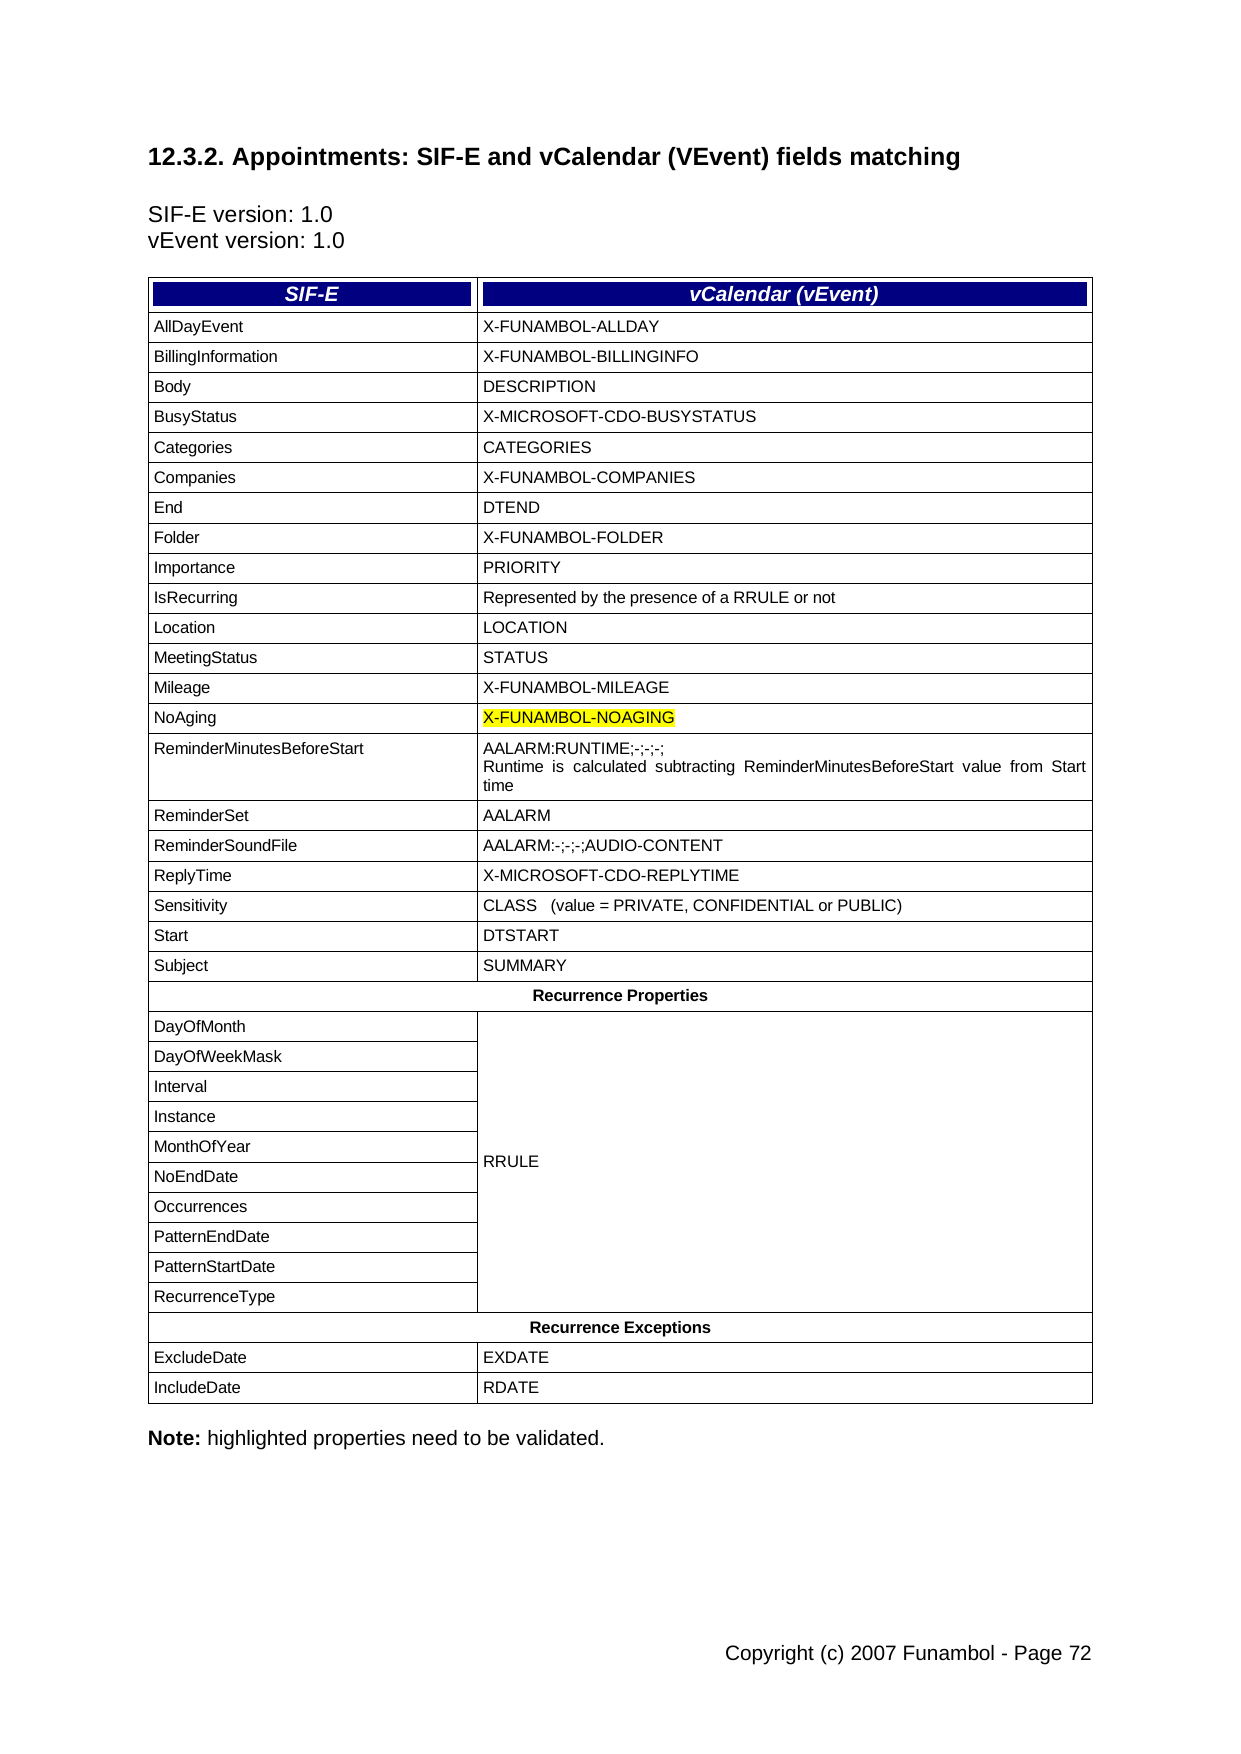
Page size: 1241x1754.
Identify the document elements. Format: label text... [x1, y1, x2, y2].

table_cell Importance [149, 554, 477, 583]
table_cell CLASS (value = PRIVATE, CONFIDENTIAL or PUBLIC) [478, 892, 1092, 921]
table_cell Interval [149, 1072, 477, 1101]
table_cell EXDATE [478, 1343, 1092, 1372]
table_cell Occurrences [149, 1193, 477, 1222]
table_cell BillingInformation [149, 343, 477, 372]
table_cell IsRecurring [149, 584, 477, 613]
table_cell PatternStartDate [149, 1253, 477, 1282]
table_cell AALARM:RUNTIME;-;-;-; Runtime is calculated subtracting ReminderMinutesBeforeStart value from Start time [478, 734, 1092, 800]
table_cell X-FUNAMBOL-MILEAGE [478, 674, 1092, 703]
table_cell DESCRIPTION [478, 373, 1092, 402]
table_cell Companies [149, 463, 477, 492]
table_cell CATEGORIES [478, 433, 1092, 462]
table_cell AllDayEvent [149, 313, 477, 342]
table_cell X-MICROSOFT-CDO-BUSYSTATUS [478, 403, 1092, 432]
table_cell ReminderSoundFile [149, 831, 477, 861]
table_cell BusyStatus [149, 403, 477, 432]
table_cell NoEndDate [149, 1163, 477, 1192]
table_cell X-FUNAMBOL-BILLINGINFO [478, 343, 1092, 372]
table_cell RecurrenceType [149, 1283, 477, 1312]
table_cell ExcludeDate [149, 1343, 477, 1372]
table_cell Mileage [149, 674, 477, 703]
table_cell AALARM [478, 801, 1092, 830]
table_cell RRULE [478, 1012, 1092, 1312]
text Note: highlighted properties need to be validated. [148, 1426, 1093, 1450]
table_cell MonthOfYear [149, 1132, 477, 1162]
table_cell Start [149, 922, 477, 951]
text SIF-E version: 1.0 [148, 201, 1093, 227]
table_cell Categories [149, 433, 477, 462]
table_cell ReplyTime [149, 862, 477, 891]
table_cell SUMMARY [478, 952, 1092, 981]
table_cell Folder [149, 524, 477, 553]
table_header vCalendar (vEvent) [478, 278, 1092, 312]
table_cell Instance [149, 1102, 477, 1131]
table_cell MeetingStatus [149, 644, 477, 673]
table_cell ReminderSet [149, 801, 477, 830]
table_header DayOfMonth [149, 1012, 477, 1041]
table_cell X-FUNAMBOL-COMPANIES [478, 463, 1092, 492]
table_cell Subject [149, 952, 477, 981]
table_cell ReminderMinutesBeforeStart [149, 734, 477, 800]
table_cell IncludeDate [149, 1373, 477, 1403]
table_cell PatternEndDate [149, 1223, 477, 1252]
table_cell NoAging [149, 704, 477, 733]
subtitle Appointments: SIF-E and vCalendar (VEvent) fields matching [148, 143, 1093, 171]
table_cell PRIORITY [478, 554, 1092, 583]
table_cell DTEND [478, 493, 1092, 523]
table_cell X-FUNAMBOL-ALLDAY [478, 313, 1092, 342]
table_cell Recurrence Properties [149, 982, 1092, 1011]
table_cell X-FUNAMBOL-FOLDER [478, 524, 1092, 553]
table_cell Body [149, 373, 477, 402]
table_cell Location [149, 614, 477, 643]
table_cell X-FUNAMBOL-NOAGING [478, 704, 1092, 733]
table_cell DayOfWeekMask [149, 1042, 477, 1071]
table_cell DTSTART [478, 922, 1092, 951]
table_cell RDATE [478, 1373, 1092, 1403]
table_cell Sensitivity [149, 892, 477, 921]
table_cell Represented by the presence of a RRULE or not [478, 584, 1092, 613]
table_cell Recurrence Exceptions [149, 1313, 1092, 1342]
table_cell X-MICROSOFT-CDO-REPLYTIME [478, 862, 1092, 891]
table_cell End [149, 493, 477, 523]
table_cell AALARM:-;-;-;AUDIO-CONTENT [478, 831, 1092, 861]
text vEvent version: 1.0 [148, 227, 1093, 253]
table_cell LOCATION [478, 614, 1092, 643]
table_header SIF-E [149, 278, 477, 312]
table_cell STATUS [478, 644, 1092, 673]
